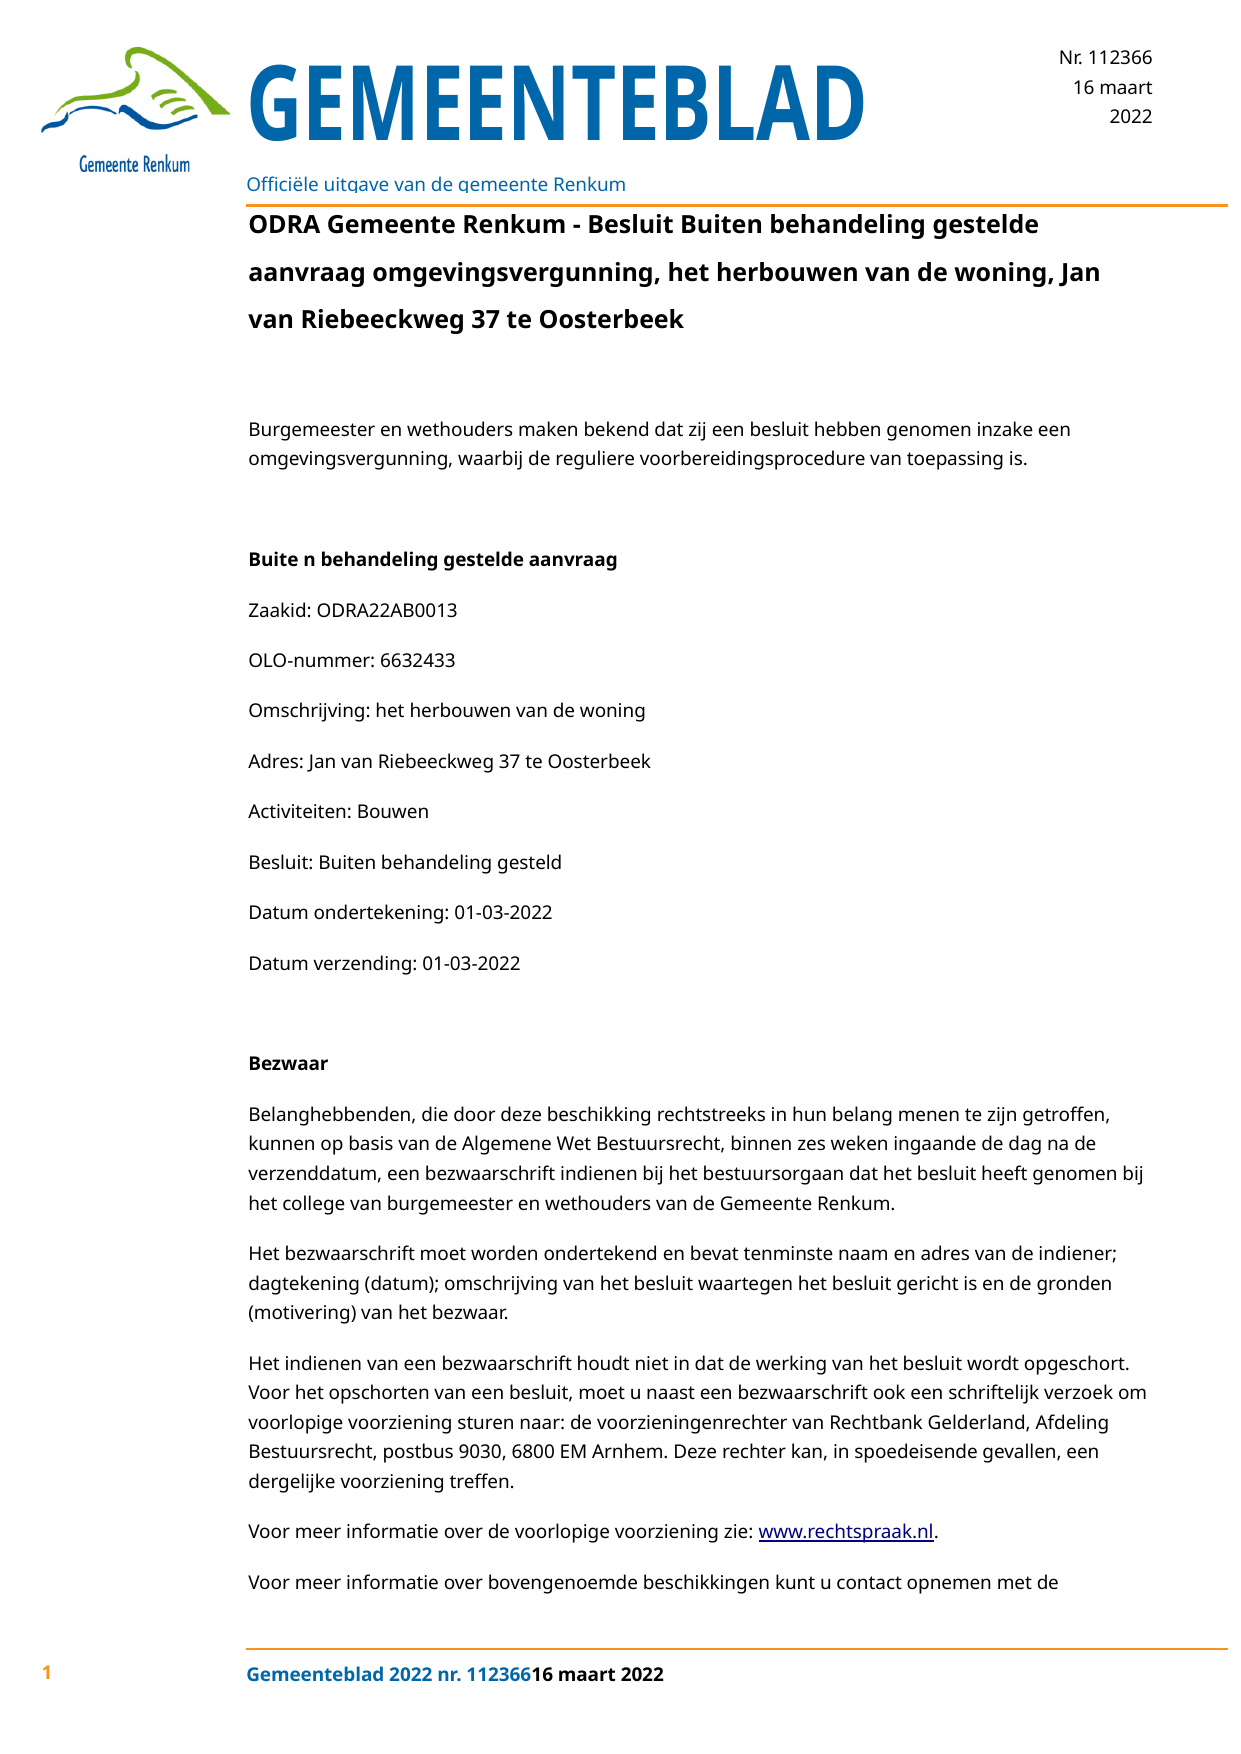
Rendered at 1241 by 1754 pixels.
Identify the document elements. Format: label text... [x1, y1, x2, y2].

text Zaakid: ODRA22AB0013 [248, 597, 1152, 622]
text Datum ondertekening: 01-03-2022 [248, 899, 1152, 925]
text Bezwaar [248, 1051, 1152, 1076]
text Belanghebbenden, die door deze beschikking rechtstreeks in hun belang menen te zijn getroffen, kunnen op basis van de Algemene Wet Bestuursrecht, binnen zes weken ingaande de dag na de verzenddatum, een bezwaarschrift indienen bij het bestuursorgaan dat het besluit heeft genomen bij het college van burgemeester en wethouders van de Gemeente Renkum. [248, 1101, 1152, 1215]
text Voor meer informatie over de voorlopige voorziening zie: www.rechtspraak.nl. [248, 1518, 1152, 1544]
picture [41, 47, 231, 172]
text Buite n behandeling gestelde aanvraag [248, 546, 1152, 572]
text Besluit: Buiten behandeling gesteld [248, 849, 1152, 874]
text Adres: Jan van Riebeeckweg 37 te Oosterbeek [248, 748, 1152, 774]
text Voor meer informatie over bovengenoemde beschikkingen kunt u contact opnemen met de [248, 1569, 1152, 1594]
text Burgemeester en wethouders maken bekend dat zij een besluit hebben genomen inzake een omgevingsvergunning, waarbij de reguliere voorbereidingsprocedure van toepassing is. [248, 416, 1152, 471]
text OLO-nummer: 6632433 [248, 647, 1152, 673]
text ODRA Gemeente Renkum - Besluit Buiten behandeling gestelde aanvraag omgevingsvergunning, het herbouwen van de woning, Jan van Riebeeckweg 37 te Oosterbeek [248, 207, 1152, 336]
text Het indienen van een bezwaarschrift houdt niet in dat de werking van het besluit wordt opgeschort. Voor het opschorten van een besluit, moet u naast een bezwaarschrift ook een schriftelijk verzoek om voorlopige voorziening sturen naar: de voorzieningenrechter van Rechtbank Gelderland, Afdeling Bestuursrecht, postbus 9030, 6800 EM Arnhem. Deze rechter kan, in spoedeisende gevallen, een dergelijke voorziening treffen. [248, 1350, 1152, 1494]
text Het bezwaarschrift moet worden ondertekend en bevat tenminste naam en adres van de indiener; dagtekening (datum); omschrijving van het besluit waartegen het besluit gericht is en de gronden (motivering) van het bezwaar. [248, 1240, 1152, 1325]
text Omschrijving: het herbouwen van de woning [248, 698, 1152, 723]
text Activiteiten: Bouwen [248, 798, 1152, 824]
text Datum verzending: 01-03-2022 [248, 950, 1152, 975]
